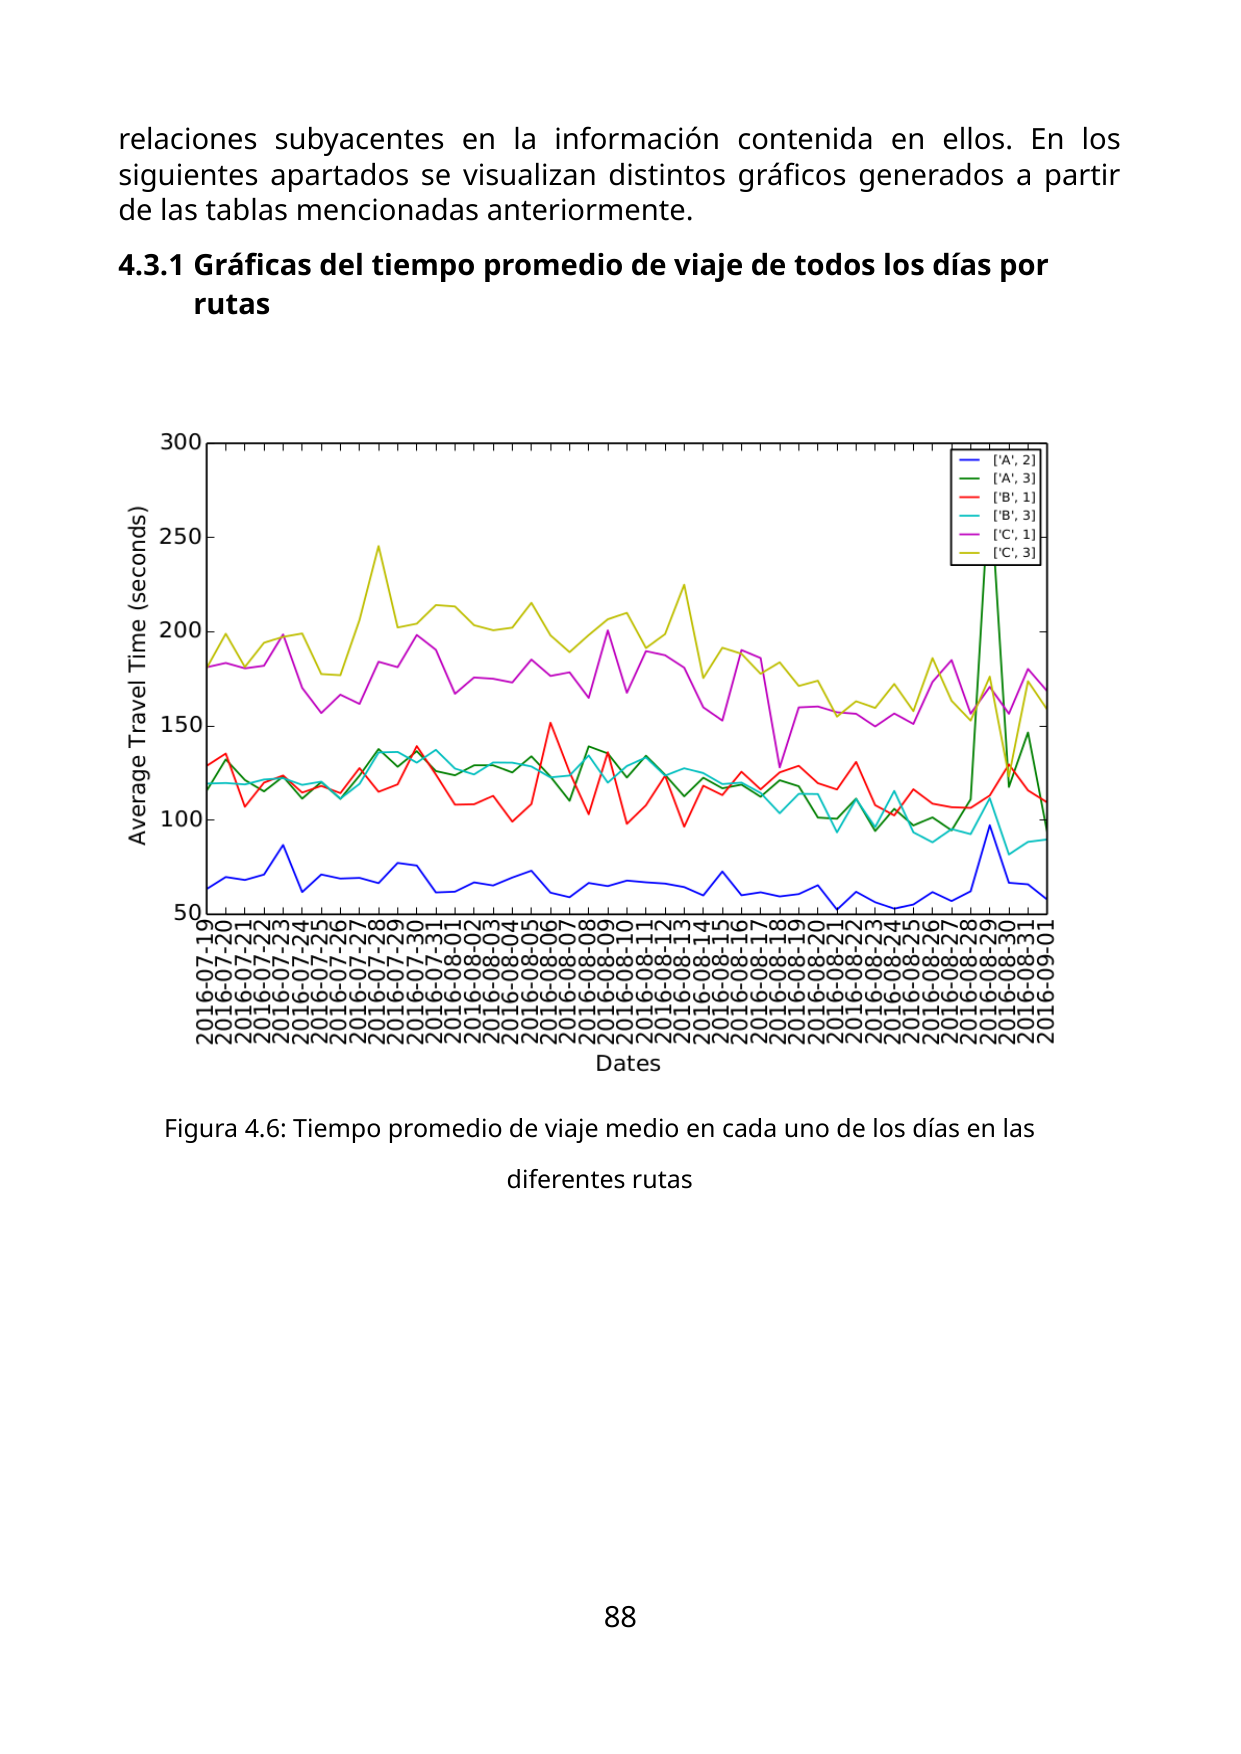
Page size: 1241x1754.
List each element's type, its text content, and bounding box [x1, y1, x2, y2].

subtitle Gráficas del tiempo promedio de viaje de todos los días por rutas [118, 244, 1122, 323]
picture [92, 394, 1087, 1095]
text Figura 4.6: Tiempo promedio de viaje medio en cada uno de los días en las diferentes rutas [102, 385, 1097, 1196]
text relaciones subyacentes en la información contenida en ellos. En los siguientes apartados se visualizan distintos gráficos generados a partir de las tablas mencionadas anteriormente. [118, 118, 1122, 229]
